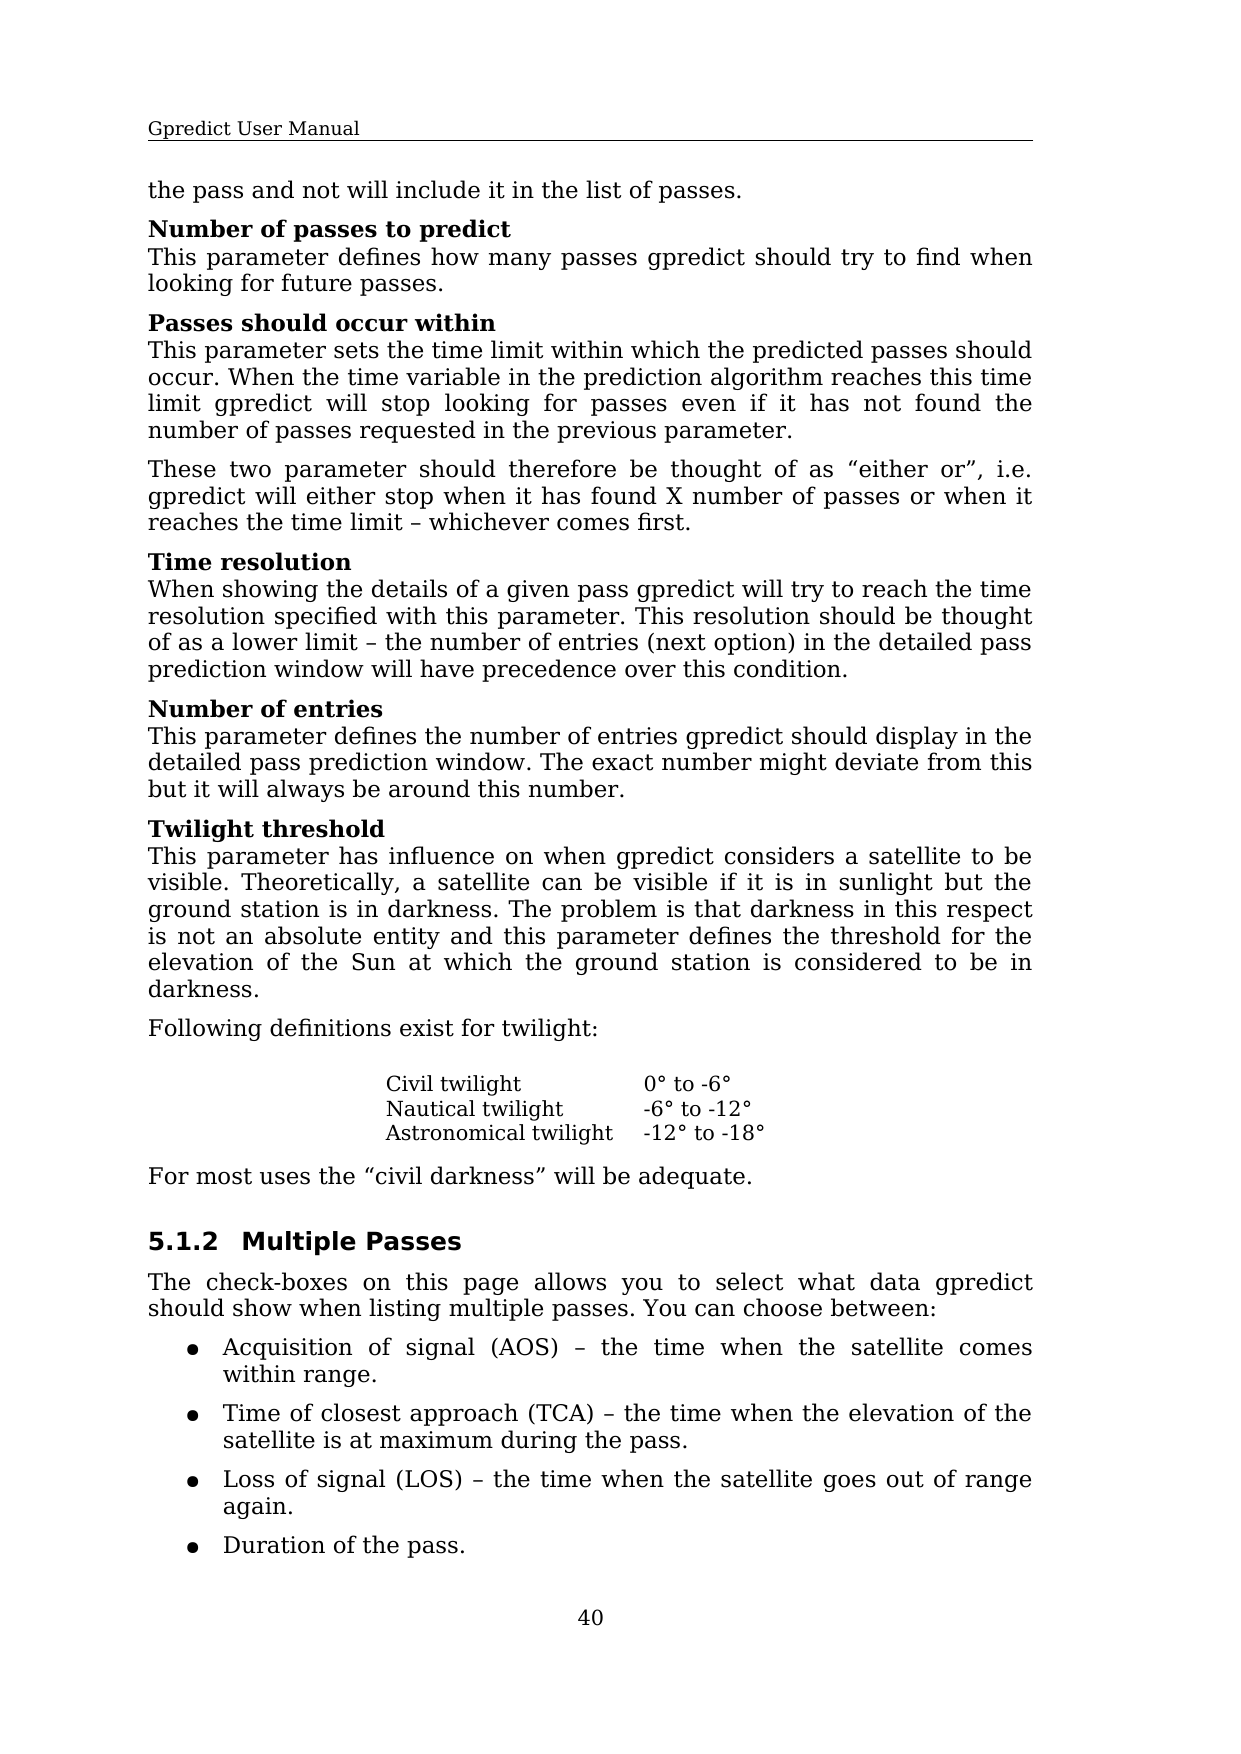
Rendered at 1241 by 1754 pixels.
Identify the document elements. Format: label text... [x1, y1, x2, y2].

subtitle Multiple Passes [148, 1227, 1033, 1256]
list Time of closest approach (TCA) – the time when the elevation of the satellite is at maximum during the pass. [185, 1400, 1033, 1454]
table_cell -12° to -18° [637, 1121, 801, 1145]
text This parameter defines how many passes gpredict should try to find when looking for future passes. [148, 244, 1033, 297]
text Passes should occur within [148, 309, 1033, 336]
table_cell Astronomical twilight [380, 1121, 637, 1145]
text Following definitions exist for twilight: [148, 1015, 1033, 1042]
text The check-boxes on this page allows you to select what data gpredict should show when listing multiple passes. You can choose between: [148, 1269, 1033, 1322]
table_header 0° to -6° [637, 1072, 801, 1097]
text the pass and not will include it in the list of passes. [148, 177, 1033, 204]
text Number of entries [148, 695, 1033, 722]
table_cell Nautical twilight [380, 1097, 637, 1121]
table_cell -6° to -12° [637, 1097, 801, 1121]
text This parameter sets the time limit within which the predicted passes should occur. When the time variable in the prediction algorithm reaches this time limit gpredict will stop looking for passes even if it has not found the number of passes requested in the previous parameter. [148, 337, 1033, 444]
text This parameter defines the number of entries gpredict should display in the detailed pass prediction window. The exact number might deviate from this but it will always be around this number. [148, 723, 1033, 803]
text Time resolution [148, 549, 1033, 576]
list Duration of the pass. [185, 1532, 1033, 1559]
text These two parameter should therefore be thought of as “either or”, i.e. gpredict will either stop when it has found X number of passes or when it reaches the time limit – whichever comes first. [148, 456, 1033, 536]
list Acquisition of signal (AOS) – the time when the satellite comes within range. [185, 1334, 1033, 1388]
text Twilight threshold [148, 815, 1033, 842]
text For most uses the “civil darkness” will be adequate. [148, 1163, 1033, 1189]
text When showing the details of a given pass gpredict will try to reach the time resolution specified with this parameter. This resolution should be thought of as a lower limit – the number of entries (next option) in the detailed pass prediction window will have precedence over this condition. [148, 576, 1033, 683]
table_header Civil twilight [380, 1072, 637, 1097]
text Number of passes to predict [148, 216, 1033, 243]
list Loss of signal (LOS) – the time when the satellite goes out of range again. [185, 1466, 1033, 1519]
text This parameter has influence on when gpredict considers a satellite to be visible. Theoretically, a satellite can be visible if it is in sunlight but the ground station is in darkness. The problem is that darkness in this respect is not an absolute entity and this parameter defines the threshold for the elevation of the Sun at which the ground station is considered to be in darkness. [148, 843, 1033, 1003]
